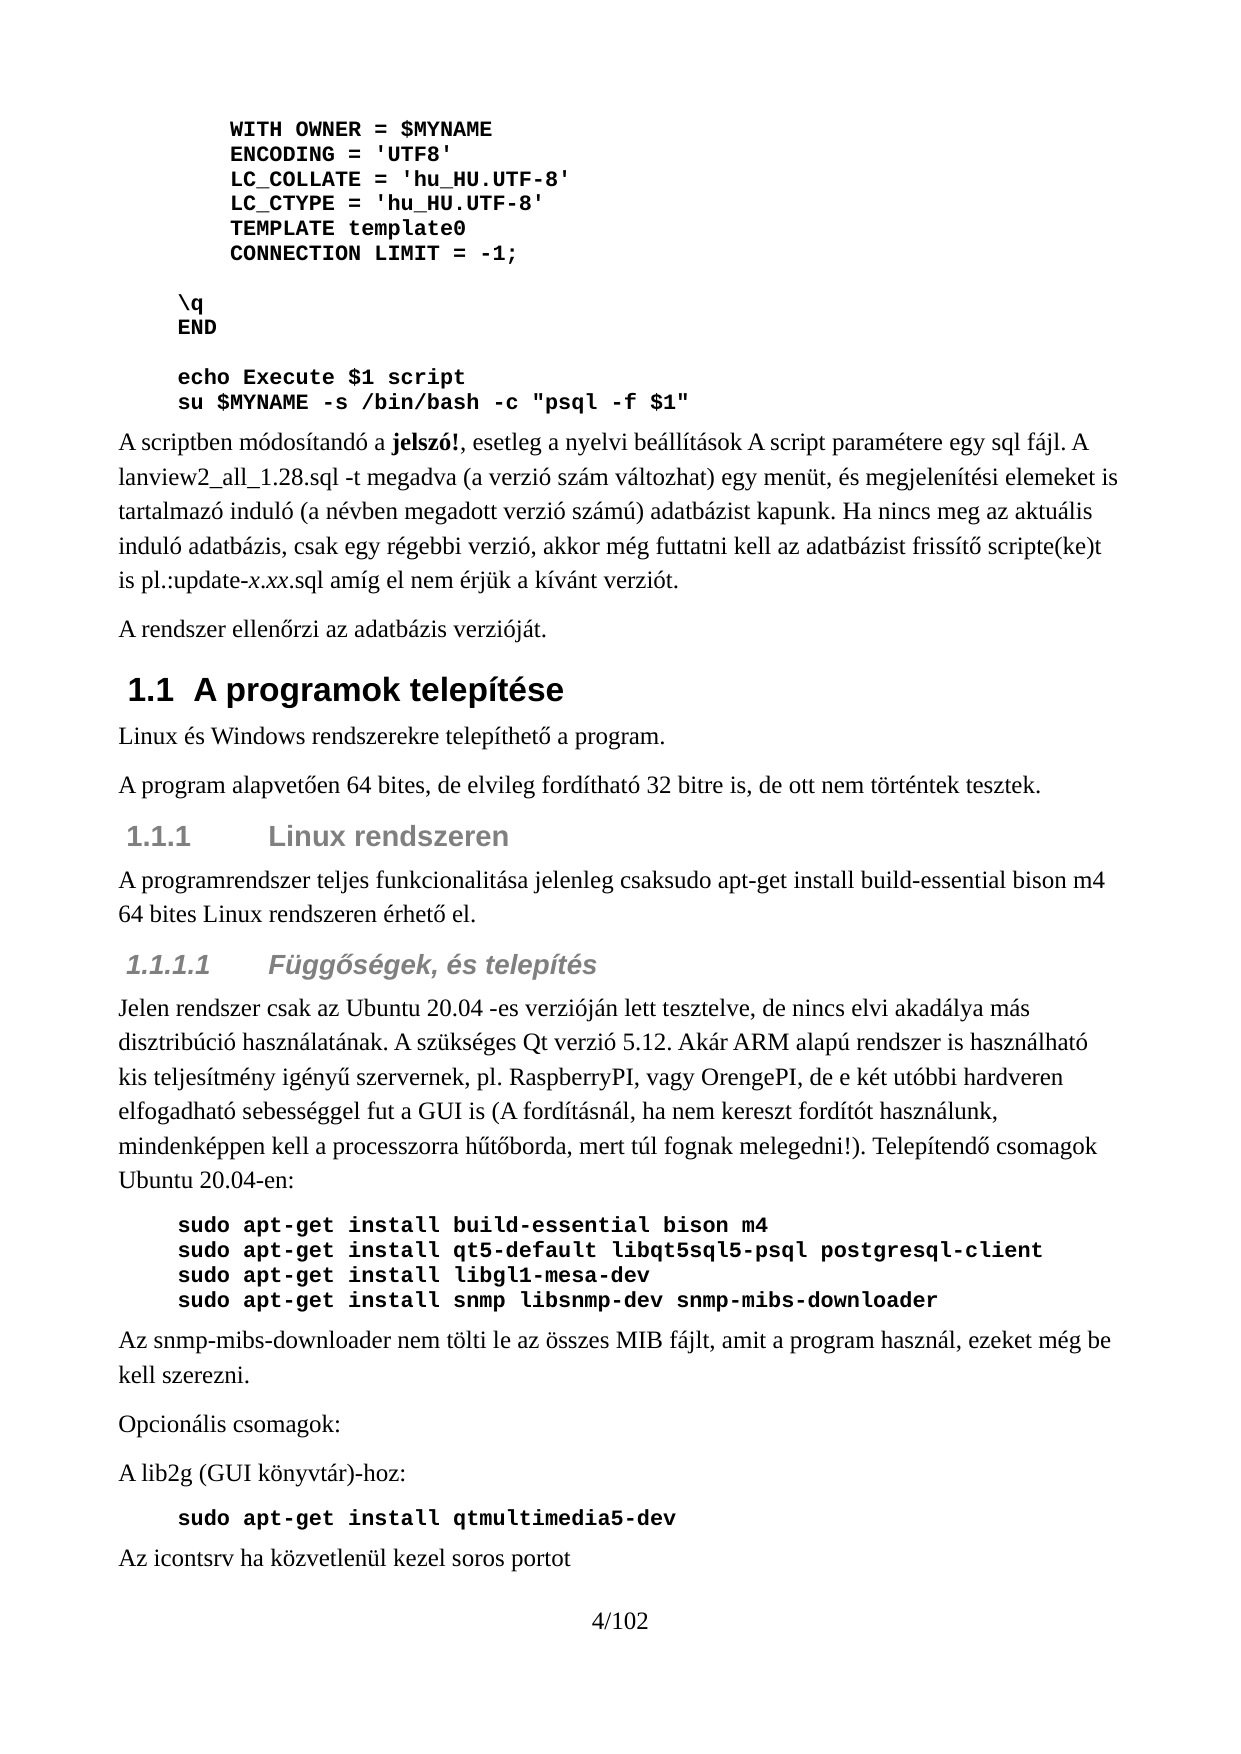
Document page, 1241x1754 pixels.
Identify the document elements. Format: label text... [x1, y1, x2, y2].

text Linux és Windows rendszerekre telepíthető a program. [118, 721, 1122, 749]
text A scriptben módosítandó a jelszó!, esetleg a nyelvi beállítások A script paramétere egy sql fájl. A lanview2_all_1.28.sql -t megadva (a verzió szám változhat) egy menüt, és megjelenítési elemeket is tartalmazó induló (a névben megadott verzió számú) adatbázist kapunk. Ha nincs meg az aktuális induló adatbázis, csak egy régebbi verzió, akkor még futtatni kell az adatbázist frissítő scripte(ke)t is pl.:update-x.xx.sql amíg el nem érjük a kívánt verziót. [118, 427, 1122, 594]
text Az snmp-mibs-downloader nem tölti le az összes MIB fájlt, amit a program használ, ezeket még be kell szerezni. [118, 1325, 1122, 1388]
text Opcionális csomagok: [118, 1409, 1122, 1438]
text A lib2g (GUI könyvtár)-hoz: [118, 1458, 1122, 1487]
text A rendszer ellenőrzi az adatbázis verzióját. [118, 614, 1122, 643]
text WITH OWNER = $MYNAME ENCODING = 'UTF8' LC_COLLATE = 'hu_HU.UTF-8' LC_CTYPE = 'hu_HU.UTF-8' TEMPLATE template0 CONNECTION LIMIT = -1; \q END echo Execute $1 script su $MYNAME -s /bin/bash -c "psql -f $1" [177, 118, 1122, 416]
subtitle A programok telepítése [118, 670, 1122, 708]
subtitle Linux rendszeren [118, 819, 1122, 852]
text sudo apt-get install build-essential bison m4 sudo apt-get install qt5-default libqt5sql5-psql postgresql-client sudo apt-get install libgl1-mesa-dev sudo apt-get install snmp libsnmp-dev snmp-mibs-downloader [177, 1214, 1122, 1313]
text Jelen rendszer csak az Ubuntu 20.04 -es verzióján lett tesztelve, de nincs elvi akadálya más disztribúció használatának. A szükséges Qt verzió 5.12. Akár ARM alapú rendszer is használható kis teljesítmény igényű szervernek, pl. RaspberryPI, vagy OrengePI, de e két utóbbi hardveren elfogadható sebességgel fut a GUI is (A fordításnál, ha nem kereszt fordítót használunk, mindenképpen kell a processzorra hűtőborda, mert túl fognak melegedni!). Telepítendő csomagok Ubuntu 20.04-en: [118, 993, 1122, 1194]
text A programrendszer teljes funkcionalitása jelenleg csaksudo apt-get install build-essential bison m4 64 bites Linux rendszeren érhető el. [118, 865, 1122, 928]
text sudo apt-get install qtmultimedia5-dev [177, 1507, 1122, 1532]
text Az icontsrv ha közvetlenül kezel soros portot [118, 1543, 1122, 1572]
text A program alapvetően 64 bites, de elvileg fordítható 32 bitre is, de ott nem történtek tesztek. [118, 770, 1122, 799]
subtitle Függőségek, és telepítés [118, 948, 1122, 980]
